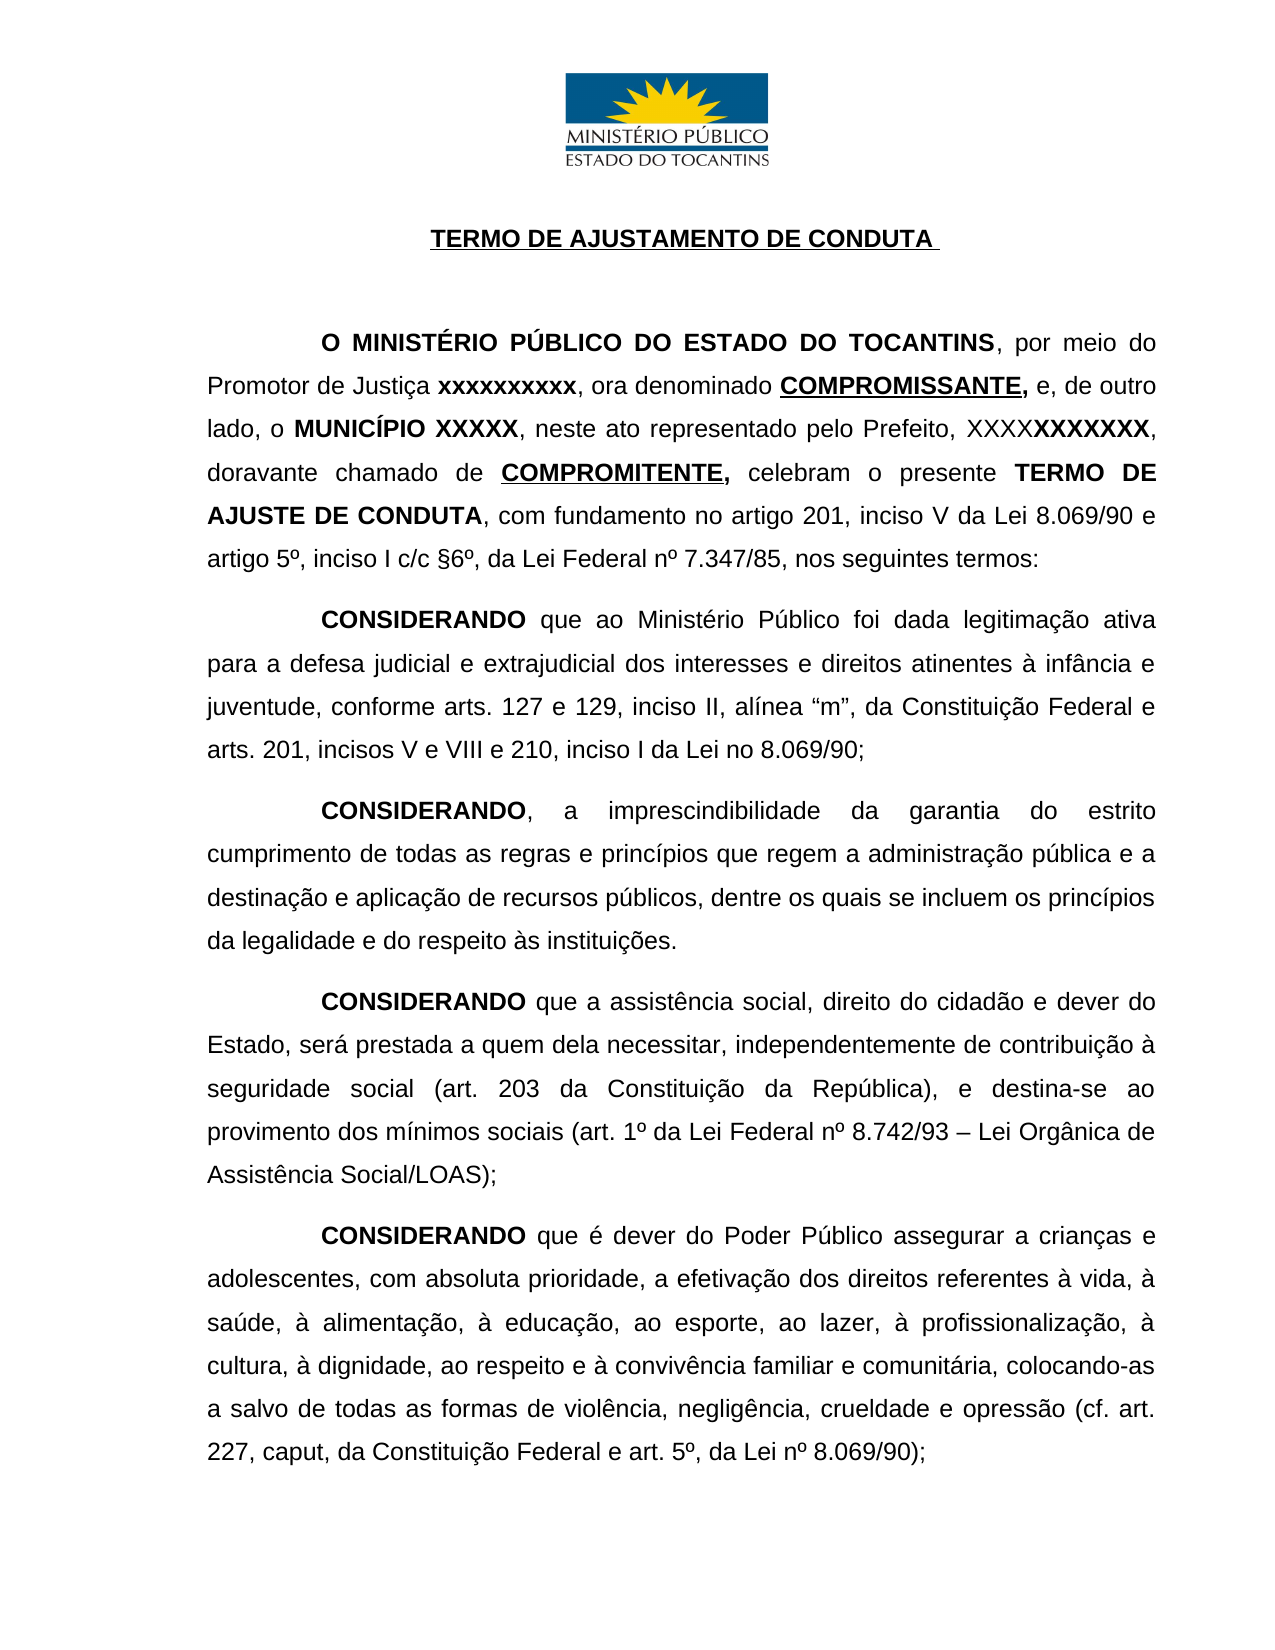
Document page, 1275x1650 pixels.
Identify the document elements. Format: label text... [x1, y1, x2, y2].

text CONSIDERANDO que a assistência social, direito do cidadão e dever do Estado, será prestada a quem dela necessitar, independentemente de contribuição à seguridade social (art. 203 da Constituição da República), e destina-se ao provimento dos mínimos sociais (art. 1º da Lei Federal nº 8.742/93 – Lei Orgânica de Assistência Social/LOAS); [207, 987, 1157, 1188]
text CONSIDERANDO que ao Ministério Público foi dada legitimação ativa para a defesa judicial e extrajudicial dos interesses e direitos atinentes à infância e juventude, conforme arts. 127 e 129, inciso II, alínea “m”, da Constituição Federal e arts. 201, incisos V e VIII e 210, inciso I da Lei no 8.069/90; [207, 605, 1157, 763]
picture [565, 73, 769, 166]
text CONSIDERANDO, a imprescindibilidade da garantia do estrito cumprimento de todas as regras e princípios que regem a administração pública e a destinação e aplicação de recursos públicos, dentre os quais se incluem os princípios da legalidade e do respeito às instituições. [207, 796, 1157, 954]
text O MINISTÉRIO PÚBLICO DO ESTADO DO TOCANTINS, por meio do Promotor de Justiça xxxxxxxxxx, ora denominado COMPROMISSANTE, e, de outro lado, o MUNICÍPIO XXXXX, neste ato representado pelo Prefeito, XXXXXXXXXXX, doravante chamado de COMPROMITENTE, celebram o presente TERMO DE AJUSTE DE CONDUTA, com fundamento no artigo 201, inciso V da Lei 8.069/90 e artigo 5º, inciso I c/c §6º, da Lei Federal nº 7.347/85, nos seguintes termos: [207, 328, 1157, 573]
text TERMO DE AJUSTAMENTO DE CONDUTA [207, 223, 1157, 252]
text CONSIDERANDO que é dever do Poder Público assegurar a crianças e adolescentes, com absoluta prioridade, a efetivação dos direitos referentes à vida, à saúde, à alimentação, à educação, ao esporte, ao lazer, à profissionalização, à cultura, à dignidade, ao respeito e à convivência familiar e comunitária, colocando-as a salvo de todas as formas de violência, negligência, crueldade e opressão (cf. art. 227, caput, da Constituição Federal e art. 5º, da Lei nº 8.069/90); [207, 1221, 1157, 1466]
